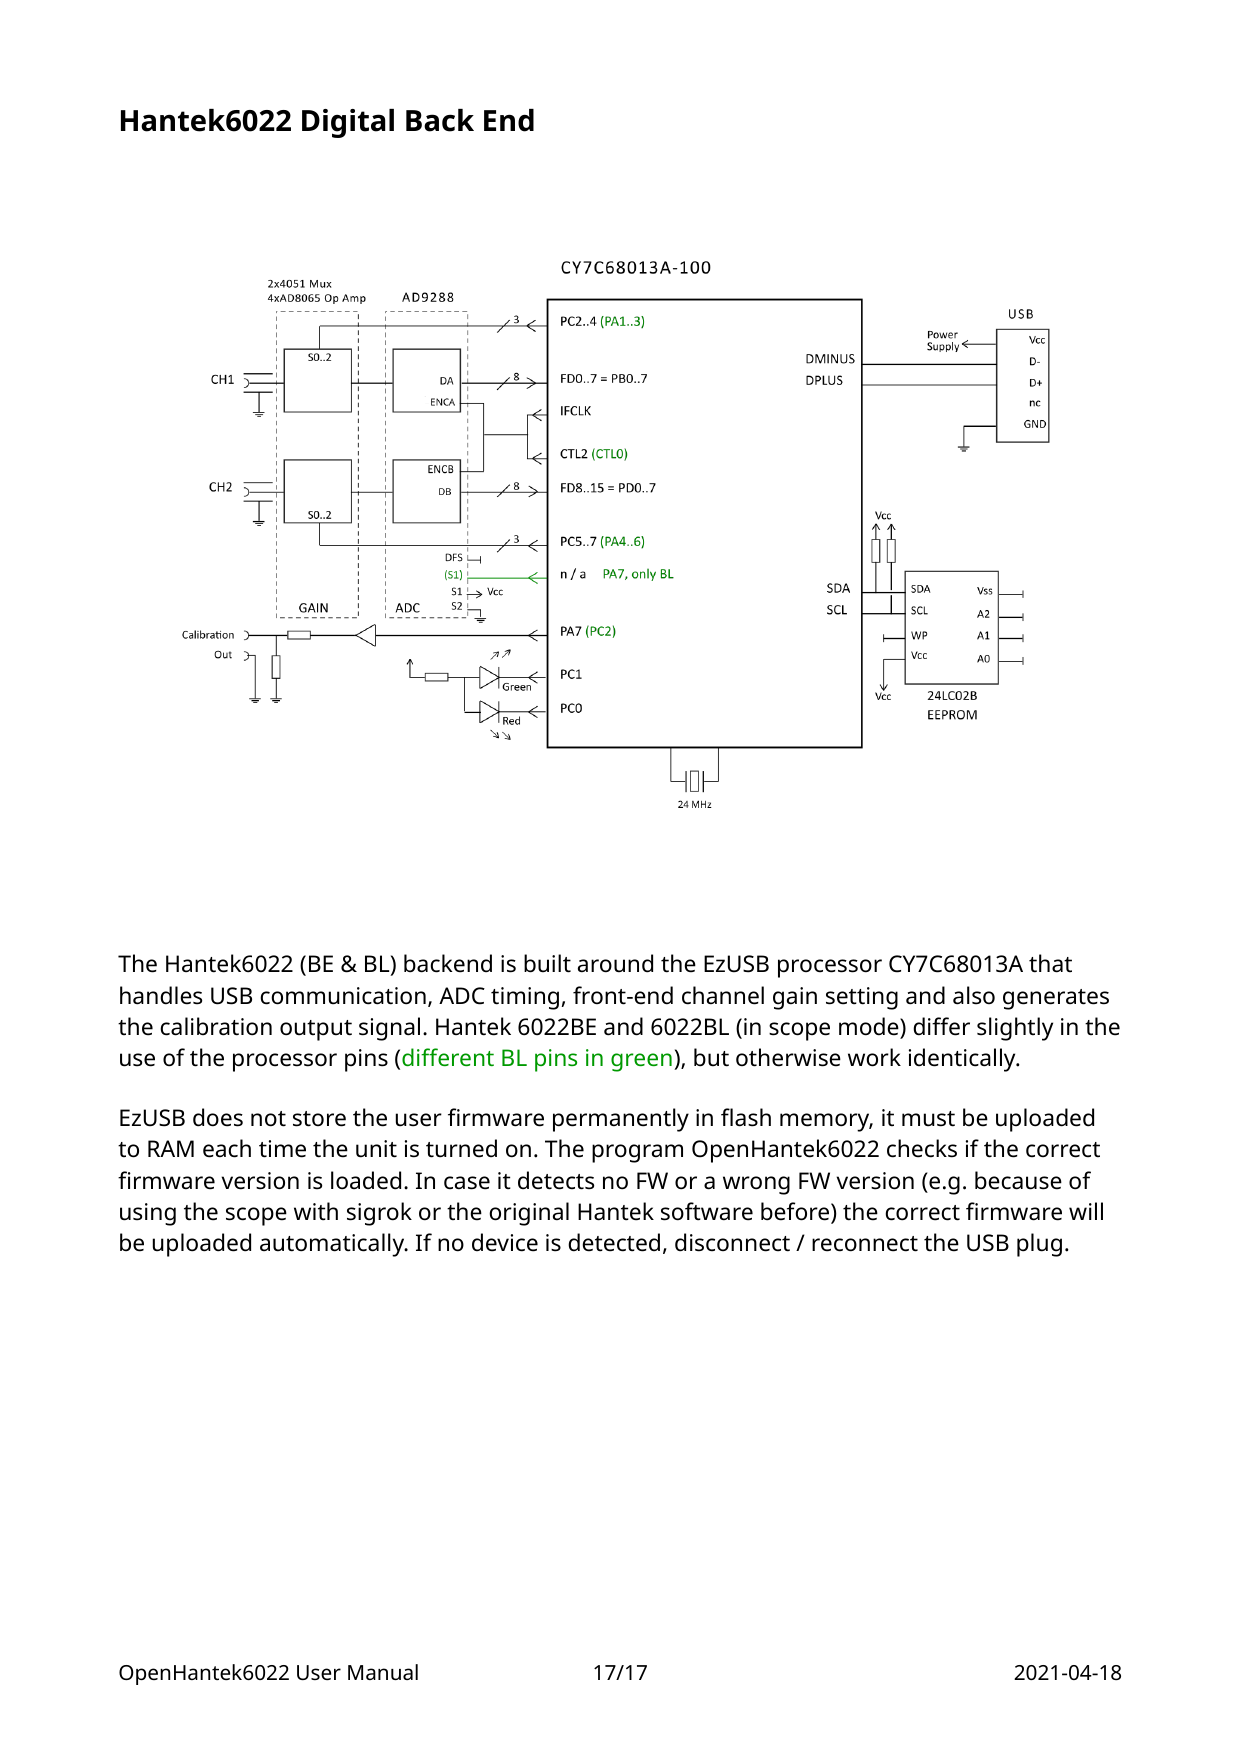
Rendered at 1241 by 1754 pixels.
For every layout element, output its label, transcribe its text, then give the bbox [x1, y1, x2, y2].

subtitle Hantek6022 Digital Back End [118, 100, 1122, 140]
picture [118, 181, 1123, 891]
text The Hantek6022 (BE & BL) backend is built around the EzUSB processor CY7C68013A that handles USB communication, ADC timing, front-end channel gain setting and also generates the calibration output signal. Hantek 6022BE and 6022BL (in scope mode) differ slightly in the use of the processor pins (different BL pins in green), but otherwise work identically. [118, 948, 1122, 1073]
text EzUSB does not store the user firmware permanently in flash memory, it must be uploaded to RAM each time the unit is turned on. The program OpenHantek6022 checks if the correct firmware version is loaded. In case it detects no FW or a wrong FW version (e.g. because of using the scope with sigrok or the original Hantek software before) the correct firmware will be uploaded automatically. If no device is detected, disconnect / reconnect the USB plug. [118, 1102, 1122, 1258]
